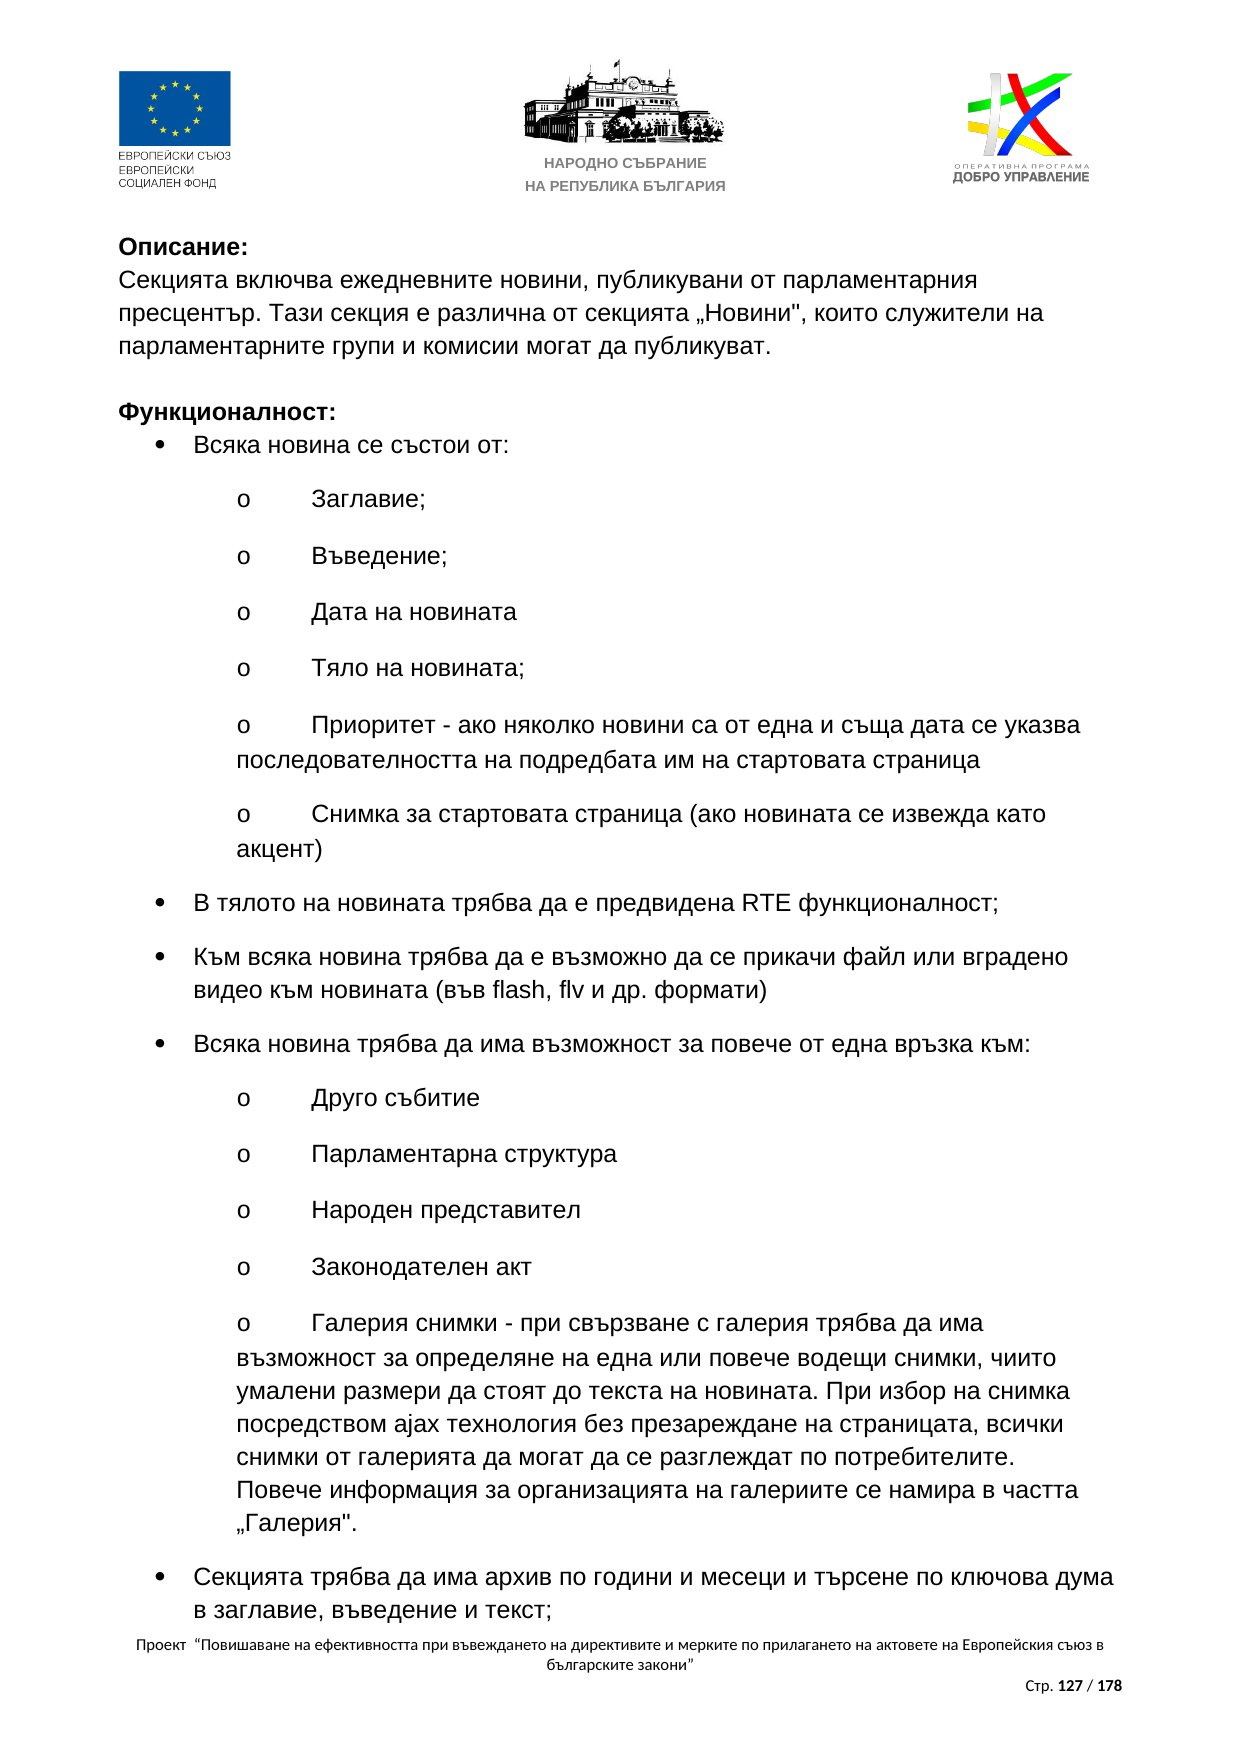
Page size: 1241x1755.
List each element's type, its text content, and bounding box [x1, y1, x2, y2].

list Галерия снимки - при свързване с галерия трябва да има възможност за определяне на една или повече водещи снимки, чиито умалени размери да стоят до текста на новината. При избор на снимка посредством ajax технология без презареждане на страницата, всички снимки от галерията да могат да се разглеждат по потребителите. Повече информация за организацията на галериите се намира в частта „Галерия". [236, 1308, 1122, 1537]
text Описание: [118, 232, 1122, 261]
list Снимка за стартовата страница (ако новината се извежда като акцент) [236, 799, 1122, 863]
text Функционалност: [118, 397, 1122, 426]
list Дата на новината [236, 597, 1122, 628]
list Законодателен акт [236, 1252, 1122, 1283]
text Секцията включва ежедневните новини, публикувани от парламентарния пресцентър. Тази секция е различна от секцията „Новини", които служители на парламентарните групи и комисии могат да публикуват. [118, 265, 1122, 360]
list В тялото на новината трябва да е предвидена RTE функционалност; [156, 888, 1122, 917]
list Народен представител [236, 1195, 1122, 1226]
list Всяка новина се състои от: [156, 430, 1122, 459]
list Друго събитие [236, 1083, 1122, 1114]
list Парламентарна структура [236, 1139, 1122, 1170]
list Заглавие; [236, 484, 1122, 515]
list Въведение; [236, 541, 1122, 572]
list Тяло на новината; [236, 653, 1122, 684]
list Всяка новина трябва да има възможност за повече от една връзка към: [156, 1029, 1122, 1058]
list Приоритет - ако няколко новини са от една и съща дата се указва последователността на подредбата им на стартовата страница [236, 710, 1122, 774]
list Секцията трябва да има архив по години и месеци и търсене по ключова дума в заглавие, въведение и текст; [156, 1562, 1122, 1624]
list Към всяка новина трябва да е възможно да се прикачи файл или вградено видео към новината (във flash, flv и др. формати) [156, 942, 1122, 1004]
